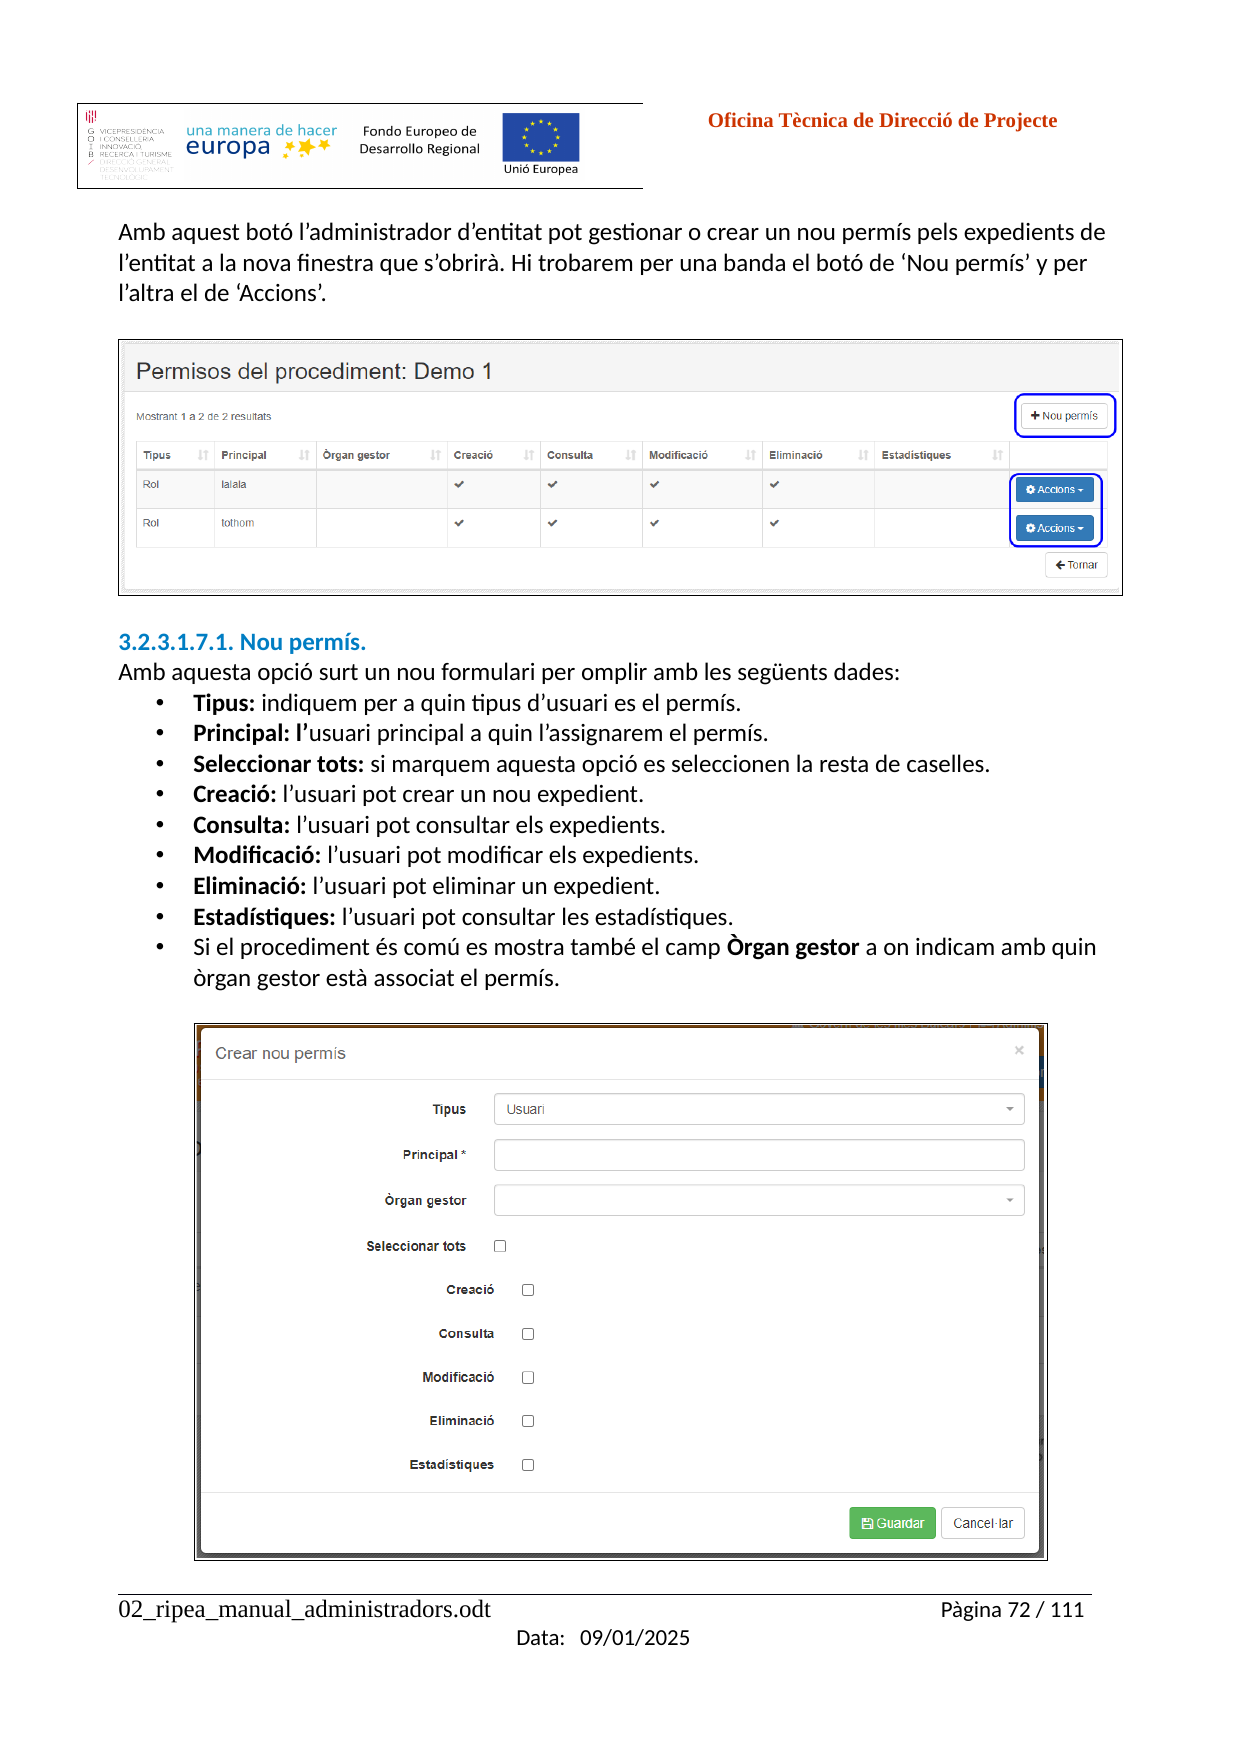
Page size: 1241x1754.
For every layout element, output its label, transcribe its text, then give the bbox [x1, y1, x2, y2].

text Amb aquesta opció surt un nou formulari per omplir amb les següents dades: [118, 657, 1122, 687]
list Principal: l’usuari principal a quin l’assignarem el permís. [156, 718, 1122, 748]
list Si el procediment és comú es mostra també el camp Òrgan gestor a on indicam amb quin òrgan gestor està associat el permís. [156, 931, 1122, 992]
list Eliminació: l’usuari pot eliminar un expedient. [156, 870, 1122, 901]
list Creació: l’usuari pot crear un nou expedient. [156, 779, 1122, 809]
list Estadístiques: l’usuari pot consultar les estadístiques. [156, 901, 1122, 931]
picture [82, 108, 178, 182]
picture [121, 341, 1119, 593]
list Consulta: l’usuari pot consultar els expedients. [156, 809, 1122, 840]
picture [184, 108, 585, 182]
subtitle 3.2.3.1.7.1. Nou permís. [118, 626, 1122, 657]
text Amb aquest botó l’administrador d’entitat pot gestionar o crear un nou permís pels expedients de l’entitat a la nova finestra que s’obrirà. Hi trobarem per una banda el botó de ‘Nou permís’ y per l’altra el de ‘Accions’. [118, 216, 1122, 308]
picture [196, 1025, 1044, 1558]
list Seleccionar tots: si marquem aquesta opció es seleccionen la resta de caselles. [156, 748, 1122, 779]
list Tipus: indiquem per a quin tipus d’usuari es el permís. [156, 687, 1122, 718]
list Modificació: l’usuari pot modificar els expedients. [156, 840, 1122, 870]
